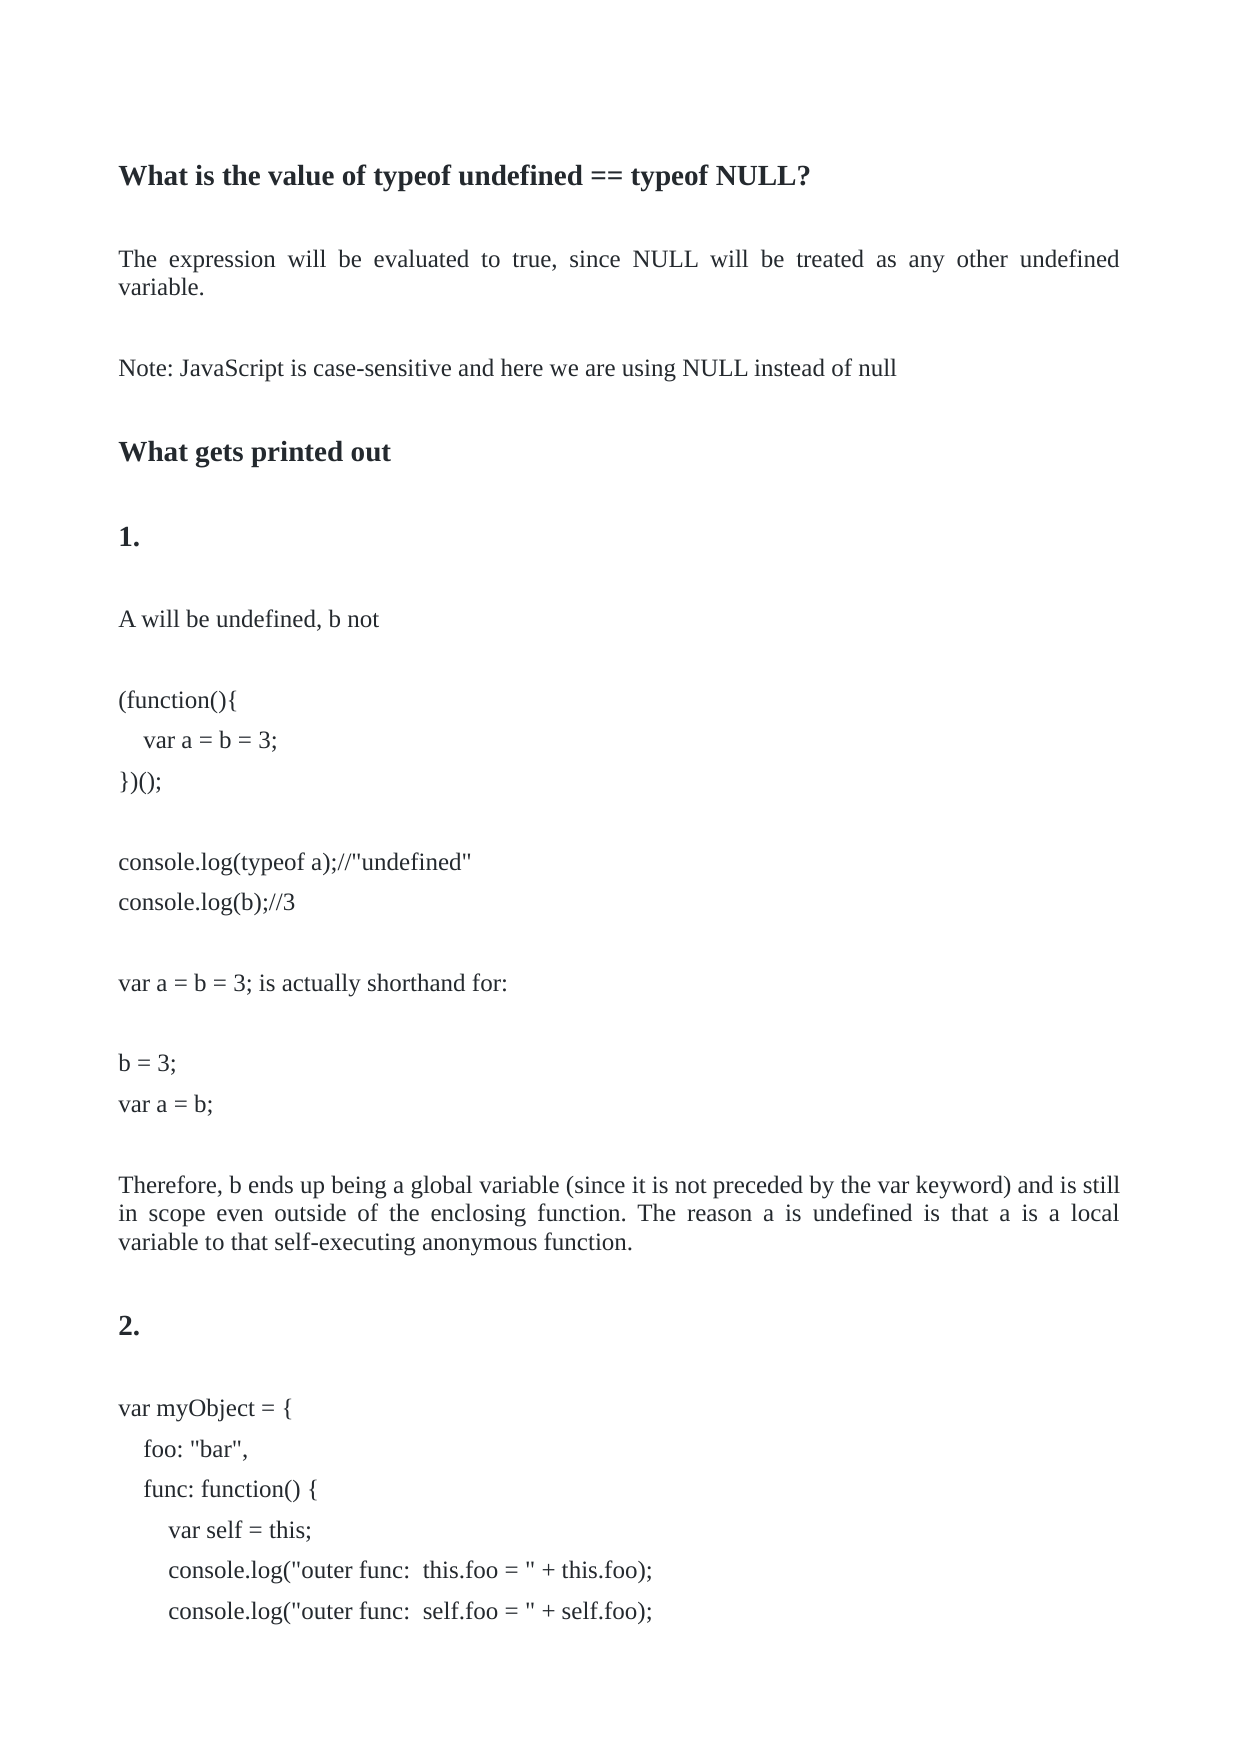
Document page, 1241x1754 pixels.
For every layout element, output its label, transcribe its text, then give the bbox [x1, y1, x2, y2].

text func: function() { [118, 1474, 1122, 1503]
text Therefore, b ends up being a global variable (since it is not preceded by the var keyword) and is still in scope even outside of the enclosing function. The reason a is undefined is that a is a local variable to that self-executing anonymous function. [118, 1170, 1122, 1256]
text foo: "bar", [118, 1434, 1122, 1462]
text var a = b = 3; is actually shorthand for: [118, 968, 1122, 997]
text Note: JavaScript is case-sensitive and here we are using NULL instead of null [118, 353, 1122, 382]
text What gets printed out [118, 434, 1122, 467]
text b = 3; [118, 1048, 1122, 1077]
text var myObject = { [118, 1393, 1122, 1422]
text console.log("outer func: this.foo = " + this.foo); [118, 1555, 1122, 1584]
text var a = b; [118, 1089, 1122, 1118]
text 1. [118, 519, 1122, 553]
text var a = b = 3; [118, 726, 1122, 754]
text console.log(b);//3 [118, 887, 1122, 916]
text (function(){ [118, 685, 1122, 714]
text })(); [118, 766, 1122, 795]
text What is the value of typeof undefined == typeof NULL? [118, 158, 1122, 192]
text var self = this; [118, 1515, 1122, 1543]
text The expression will be evaluated to true, since NULL will be treated as any other undefined variable. [118, 244, 1122, 301]
text console.log(typeof a);//"undefined" [118, 847, 1122, 876]
text console.log("outer func: self.foo = " + self.foo); [118, 1596, 1122, 1624]
text 2. [118, 1308, 1122, 1341]
text A will be undefined, b not [118, 604, 1122, 633]
